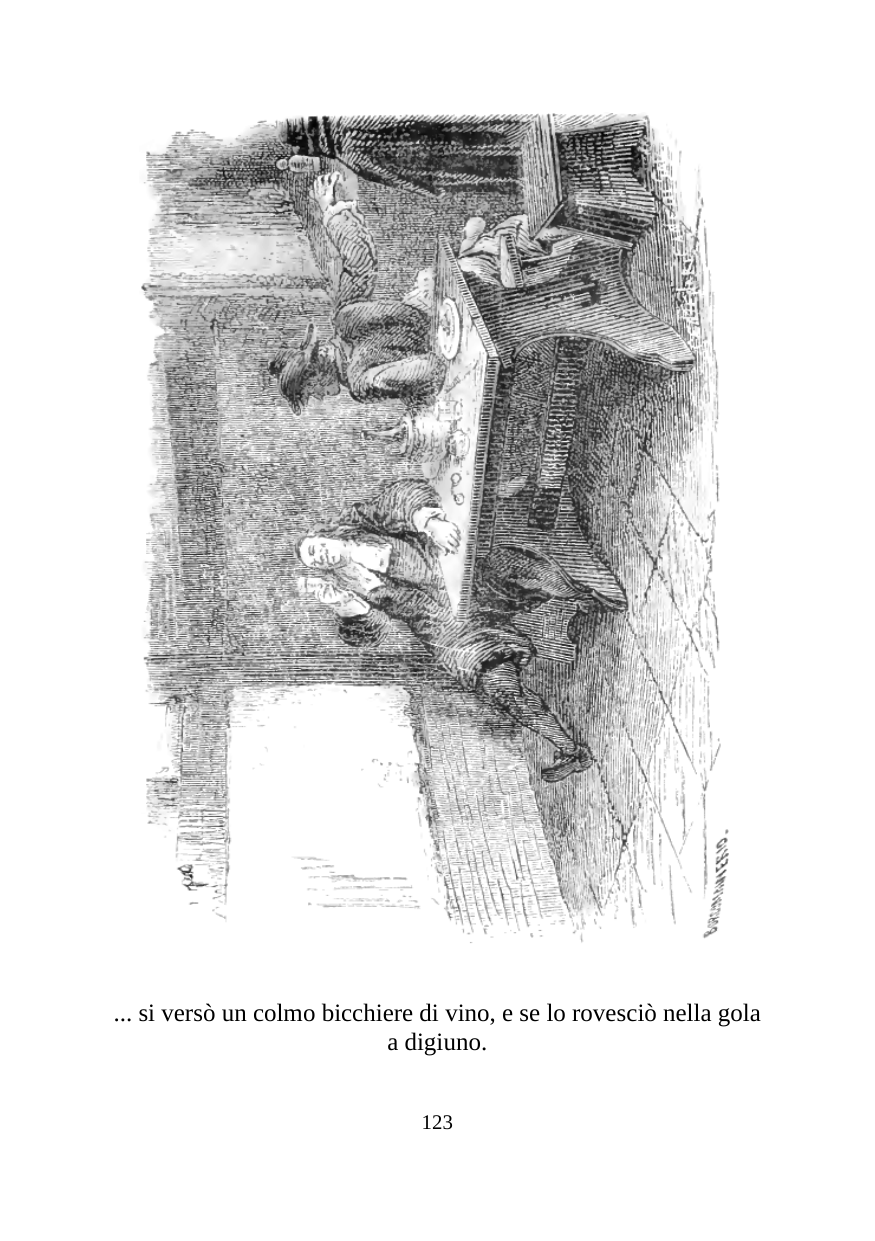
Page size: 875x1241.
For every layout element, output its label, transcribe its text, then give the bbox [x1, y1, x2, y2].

picture [138, 112, 736, 953]
table_cell ... si versò un colmo bicchiere di vino, e se lo rovesciò nella gola a digiuno. [106, 992, 768, 1061]
table_header [106, 106, 768, 992]
